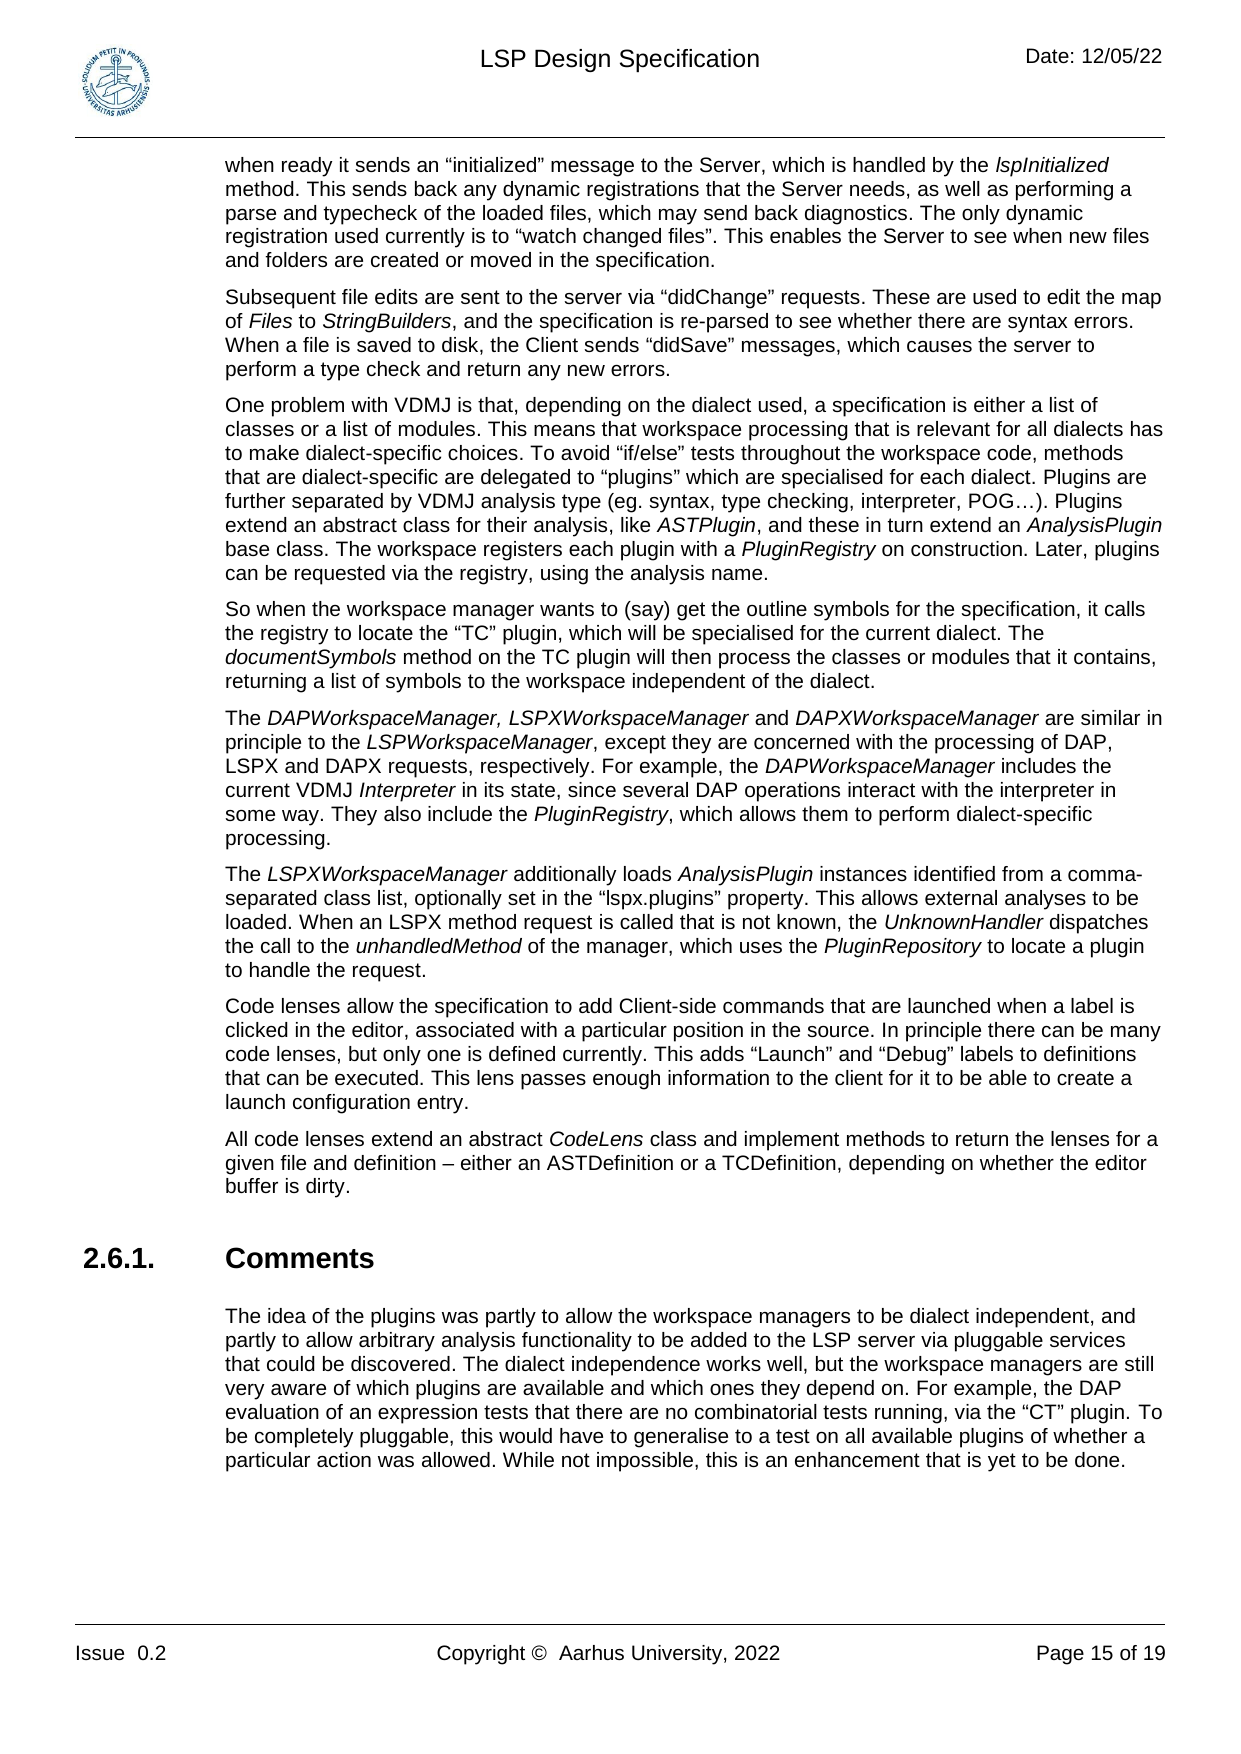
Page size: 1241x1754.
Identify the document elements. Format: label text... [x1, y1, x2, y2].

text The idea of the plugins was partly to allow the workspace managers to be dialect independent, and partly to allow arbitrary analysis functionality to be added to the LSP server via pluggable services that could be discovered. The dialect independence works well, but the workspace managers are still very aware of which plugins are available and which ones they depend on. For example, the DAP evaluation of an expression tests that there are no combinatorial tests running, via the “CT” plugin. To be completely pluggable, this would have to generalise to a test on all available plugins of whether a particular action was allowed. While not impossible, this is an enhancement that is yet to be done. [225, 1305, 1165, 1472]
text when ready it sends an “initialized” message to the Server, which is handled by the lspInitialized method. This sends back any dynamic registrations that the Server needs, as well as performing a parse and typecheck of the loaded files, which may send back diagnostics. The only dynamic registration used currently is to “watch changed files”. This enables the Server to see when new files and folders are created or moved in the specification. [225, 153, 1165, 273]
subtitle Comments [75, 1241, 1165, 1275]
picture [78, 44, 153, 120]
text Code lenses allow the specification to add Client-side commands that are launched when a label is clicked in the editor, associated with a particular position in the source. In principle there can be many code lenses, but only one is defined currently. This adds “Launch” and “Debug” labels to definitions that can be executed. This lens passes enough information to the client for it to be able to create a launch configuration entry. [225, 994, 1165, 1114]
text The DAPWorkspaceManager, LSPXWorkspaceManager and DAPXWorkspaceManager are similar in principle to the LSPWorkspaceManager, except they are concerned with the processing of DAP, LSPX and DAPX requests, respectively. For example, the DAPWorkspaceManager includes the current VDMJ Interpreter in its state, since several DAP operations interact with the interpreter in some way. They also include the PluginRegistry, which allows them to perform dialect-specific processing. [225, 706, 1165, 850]
text One problem with VDMJ is that, depending on the dialect used, a specification is either a list of classes or a list of modules. This means that workspace processing that is relevant for all dialects has to make dialect-specific choices. To avoid “if/else” tests throughout the workspace code, methods that are dialect-specific are delegated to “plugins” which are specialised for each dialect. Plugins are further separated by VDMJ analysis type (eg. syntax, type checking, interpreter, POG…). Plugins extend an abstract class for their analysis, like ASTPlugin, and these in turn extend an AnalysisPlugin base class. The workspace registers each plugin with a PluginRegistry on construction. Later, plugins can be requested via the registry, using the analysis name. [225, 393, 1165, 585]
text So when the workspace manager wants to (say) get the outline symbols for the specification, it calls the registry to locate the “TC” plugin, which will be specialised for the current dialect. The documentSymbols method on the TC plugin will then process the classes or modules that it contains, returning a list of symbols to the workspace independent of the dialect. [225, 598, 1165, 693]
text All code lenses extend an abstract CodeLens class and implement methods to return the lenses for a given file and definition – either an ASTDefinition or a TCDefinition, depending on whether the editor buffer is dirty. [225, 1127, 1165, 1199]
text Subsequent file edits are sent to the server via “didChange” requests. These are used to edit the map of Files to StringBuilders, and the specification is re-parsed to see whether there are syntax errors. When a file is saved to disk, the Client sends “didSave” messages, which causes the server to perform a type check and return any new errors. [225, 285, 1165, 381]
text The LSPXWorkspaceManager additionally loads AnalysisPlugin instances identified from a comma-separated class list, optionally set in the “lspx.plugins” property. This allows external analyses to be loaded. When an LSPX method request is called that is not known, the UnknownHandler dispatches the call to the unhandledMethod of the manager, which uses the PluginRepository to locate a plugin to handle the request. [225, 862, 1165, 982]
